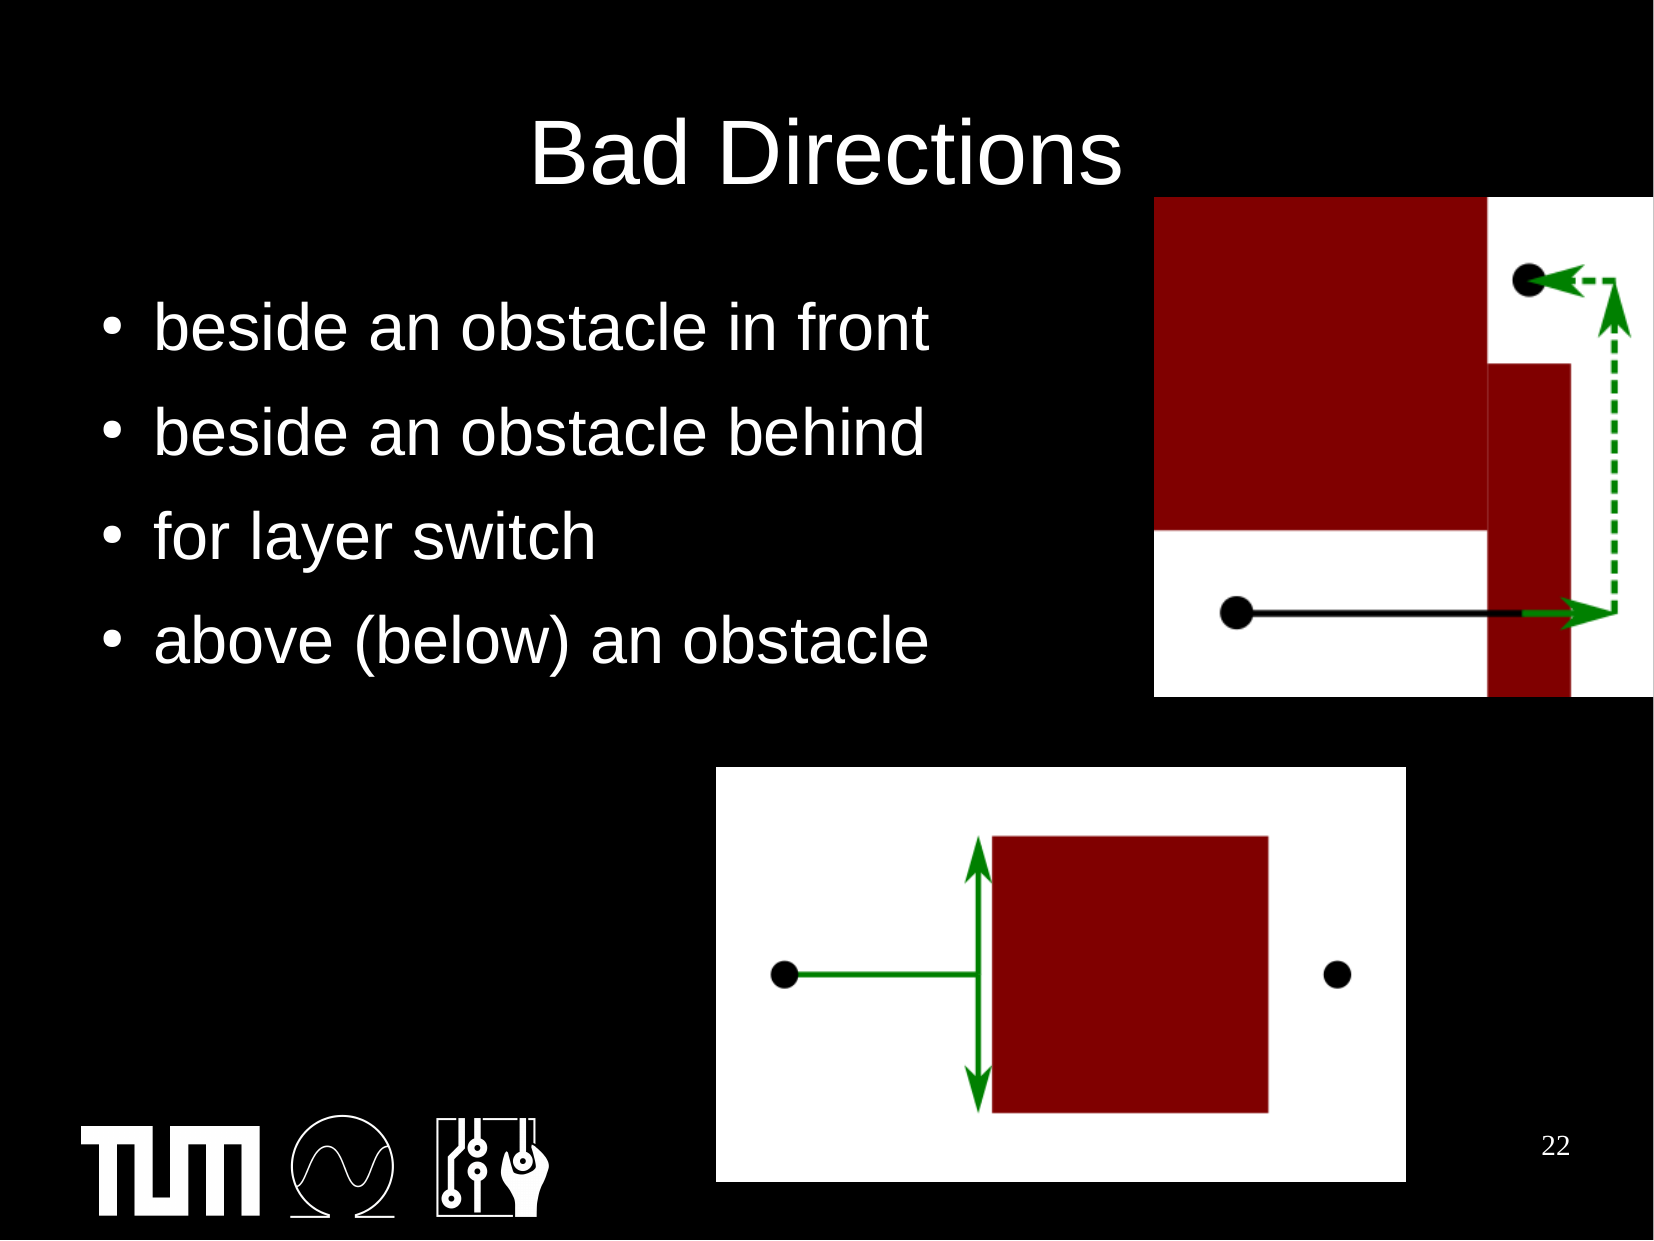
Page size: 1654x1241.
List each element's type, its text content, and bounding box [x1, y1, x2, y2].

list beside an obstacle in front beside an obstacle behind for layer switch above (below) an obstacle [82, 290, 1571, 1109]
picture [283, 1109, 402, 1227]
picture [716, 767, 1406, 1182]
picture [63, 1108, 272, 1227]
picture [425, 1109, 554, 1227]
title Bad Directions [82, 49, 1571, 257]
picture [1154, 197, 1654, 697]
